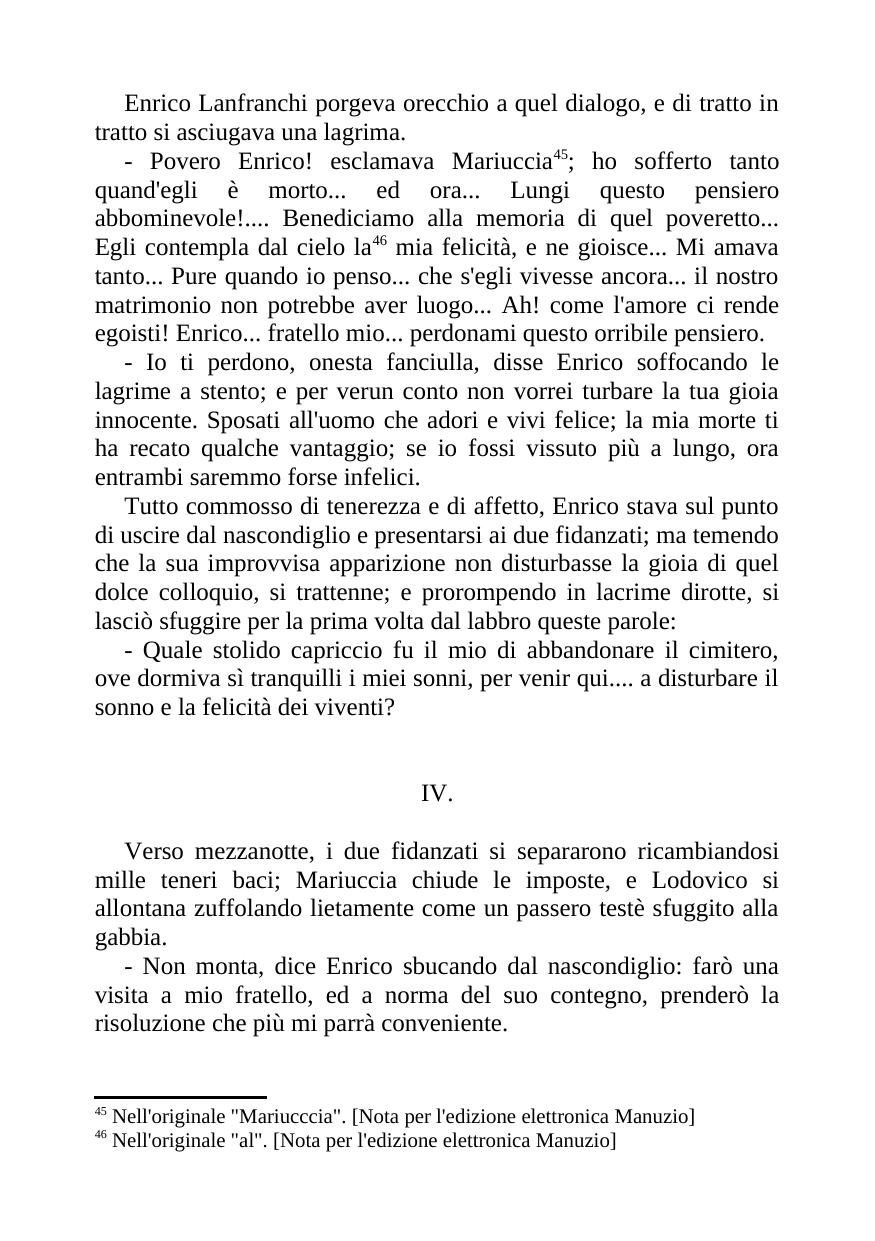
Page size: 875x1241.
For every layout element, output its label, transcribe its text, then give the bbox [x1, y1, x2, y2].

text Tutto commosso di tenerezza e di affetto, Enrico stava sul punto di uscire dal nascondiglio e presentarsi ai due fidanzati; ma temendo che la sua improvvisa apparizione non disturbasse la gioia di quel dolce colloquio, si trattenne; e prorompendo in lacrime dirotte, si lasciò sfuggire per la prima volta dal labbro queste parole: [94, 491, 779, 635]
text - Non monta, dice Enrico sbucando dal nascondiglio: farò una visita a mio fratello, ed a norma del suo contegno, prenderò la risoluzione che più mi parrà conveniente. [94, 951, 779, 1037]
text - Povero Enrico! esclamava Mariuccia; ho sofferto tanto quand'egli è morto... ed ora... Lungi questo pensiero abbominevole!.... Benediciamo alla memoria di quel poveretto... Egli contempla dal cielo la mia felicità, e ne gioisce... Mi amava tanto... Pure quando io penso... che s'egli vivesse ancora... il nostro matrimonio non potrebbe aver luogo... Ah! come l'amore ci rende egoisti! Enrico... fratello mio... perdonami questo orribile pensiero. [94, 146, 779, 347]
text Nell'originale "Mariucccia". [Nota per l'edizione elettronica Manuzio] [94, 1103, 779, 1128]
text IV. [94, 778, 779, 807]
text Verso mezzanotte, i due fidanzati si separarono ricambiandosi mille teneri baci; Mariuccia chiude le imposte, e Lodovico si allontana zuffolando lietamente come un passero testè sfuggito alla gabbia. [94, 836, 779, 951]
text - Quale stolido capriccio fu il mio di abbandonare il cimitero, ove dormiva sì tranquilli i miei sonni, per venir qui.... a disturbare il sonno e la felicità dei viventi? [94, 635, 779, 721]
text Nell'originale "al". [Nota per l'edizione elettronica Manuzio] [94, 1128, 779, 1152]
text Enrico Lanfranchi porgeva orecchio a quel dialogo, e di tratto in tratto si asciugava una lagrima. [94, 88, 779, 146]
text - Io ti perdono, onesta fanciulla, disse Enrico soffocando le lagrime a stento; e per verun conto non vorrei turbare la tua gioia innocente. Sposati all'uomo che adori e vivi felice; la mia morte ti ha recato qualche vantaggio; se io fossi vissuto più a lungo, ora entrambi saremmo forse infelici. [94, 347, 779, 491]
